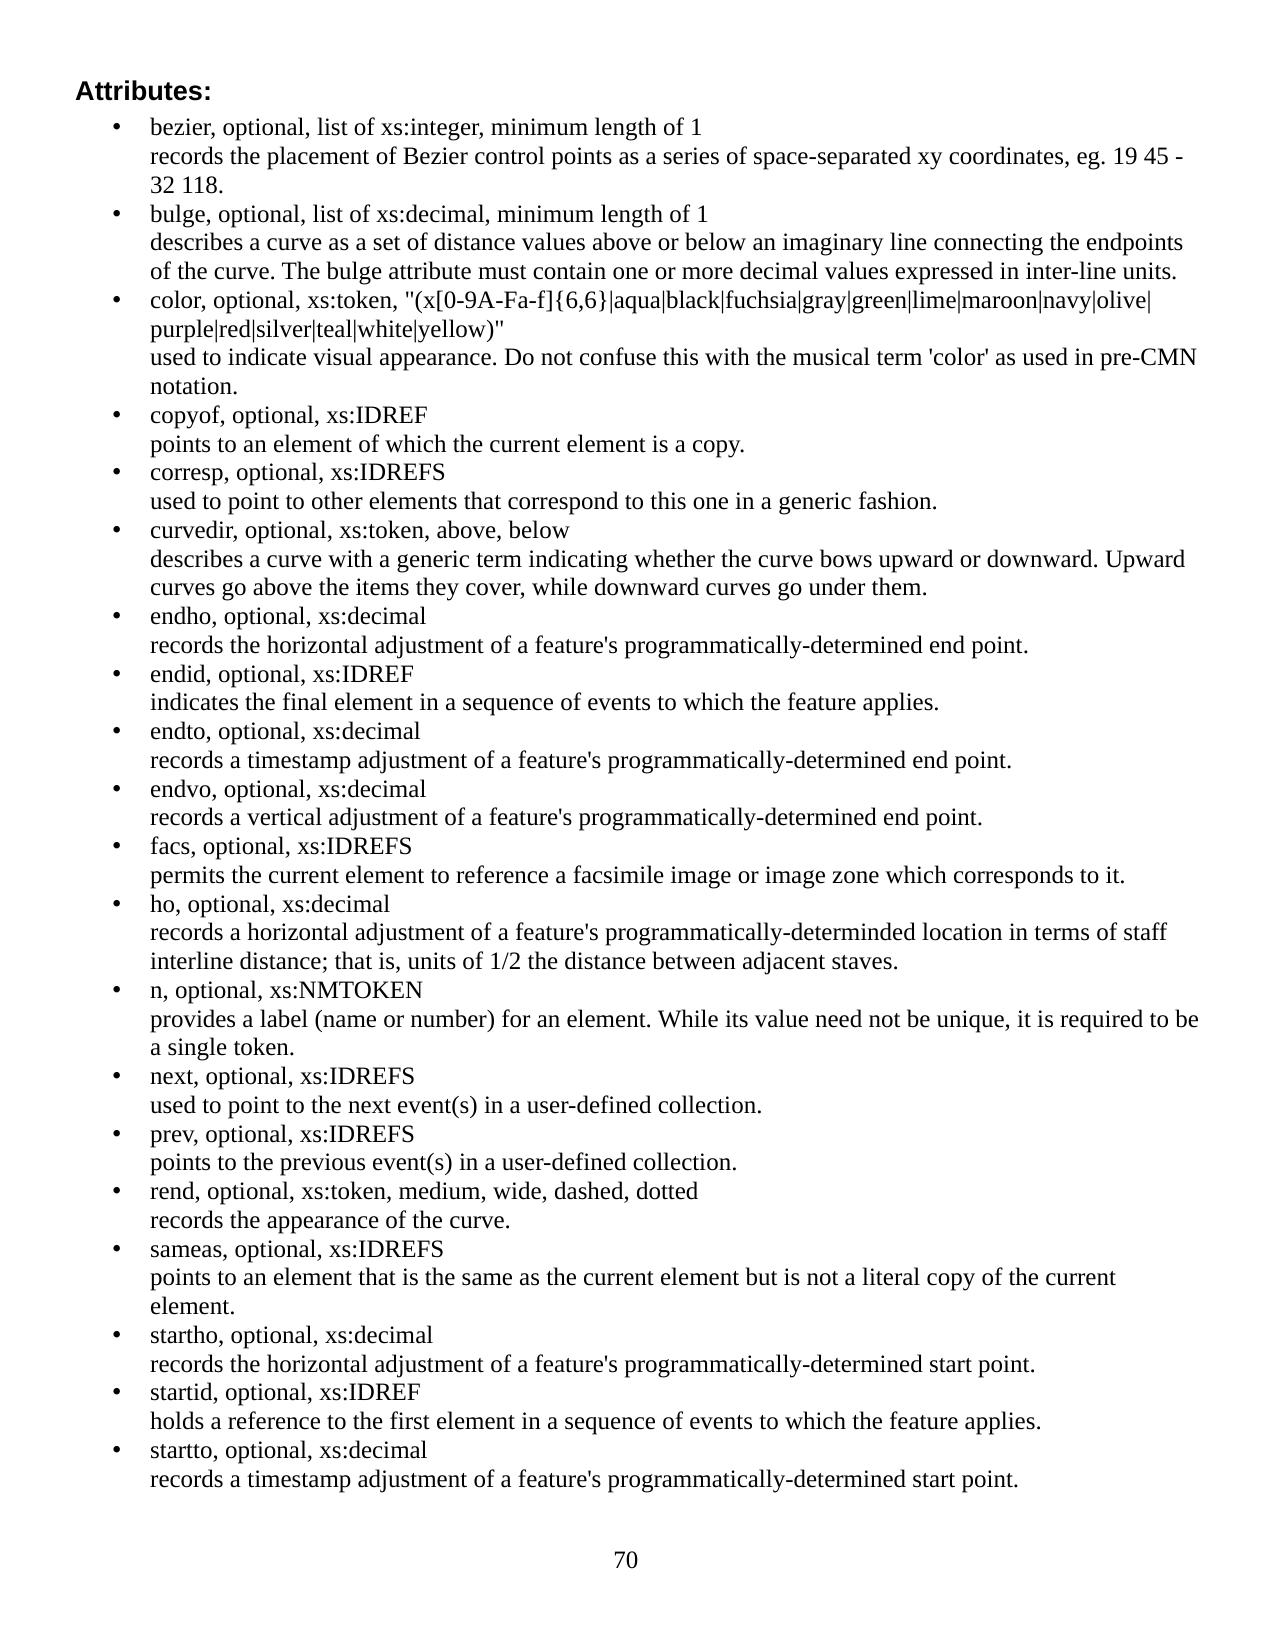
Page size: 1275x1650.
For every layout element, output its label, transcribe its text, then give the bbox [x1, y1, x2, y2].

list endid, optional, xs:IDREF indicates the final element in a sequence of events to which the feature applies. [112, 659, 1200, 716]
subtitle Attributes: [75, 75, 1200, 106]
list startto, optional, xs:decimal records a timestamp adjustment of a feature's programmatically-determined start point. [112, 1435, 1200, 1492]
list copyof, optional, xs:IDREF points to an element of which the current element is a copy. [112, 400, 1200, 457]
list startid, optional, xs:IDREF holds a reference to the first element in a sequence of events to which the feature applies. [112, 1377, 1200, 1435]
list rend, optional, xs:token, medium, wide, dashed, dotted records the appearance of the curve. [112, 1176, 1200, 1234]
list ho, optional, xs:decimal records a horizontal adjustment of a feature's programmatically-determinded location in terms of staff interline distance; that is, units of 1/2 the distance between adjacent staves. [112, 889, 1200, 975]
list bezier, optional, list of xs:integer, minimum length of 1 records the placement of Bezier control points as a series of space-separated xy coordinates, eg. 19 45 -32 118. [112, 112, 1200, 199]
list next, optional, xs:IDREFS used to point to the next event(s) in a user-defined collection. [112, 1061, 1200, 1119]
list bulge, optional, list of xs:decimal, minimum length of 1 describes a curve as a set of distance values above or below an imaginary line connecting the endpoints of the curve. The bulge attribute must contain one or more decimal values expressed in inter-line units. [112, 199, 1200, 285]
list corresp, optional, xs:IDREFS used to point to other elements that correspond to this one in a generic fashion. [112, 457, 1200, 515]
list endto, optional, xs:decimal records a timestamp adjustment of a feature's programmatically-determined end point. [112, 716, 1200, 774]
list curvedir, optional, xs:token, above, below describes a curve with a generic term indicating whether the curve bows upward or downward. Upward curves go above the items they cover, while downward curves go under them. [112, 515, 1200, 601]
list startho, optional, xs:decimal records the horizontal adjustment of a feature's programmatically-determined start point. [112, 1320, 1200, 1377]
list endho, optional, xs:decimal records the horizontal adjustment of a feature's programmatically-determined end point. [112, 601, 1200, 659]
list n, optional, xs:NMTOKEN provides a label (name or number) for an element. While its value need not be unique, it is required to be a single token. [112, 975, 1200, 1061]
list sameas, optional, xs:IDREFS points to an element that is the same as the current element but is not a literal copy of the current element. [112, 1234, 1200, 1320]
list facs, optional, xs:IDREFS permits the current element to reference a facsimile image or image zone which corresponds to it. [112, 831, 1200, 889]
list prev, optional, xs:IDREFS points to the previous event(s) in a user-defined collection. [112, 1119, 1200, 1176]
list color, optional, xs:token, "(x[0-9A-Fa-f]{6,6}|aqua|black|fuchsia|gray|green|lime|maroon|navy|olive|purple|red|silver|teal|white|yellow)" used to indicate visual appearance. Do not confuse this with the musical term 'color' as used in pre-CMN notation. [112, 285, 1200, 400]
list endvo, optional, xs:decimal records a vertical adjustment of a feature's programmatically-determined end point. [112, 774, 1200, 831]
